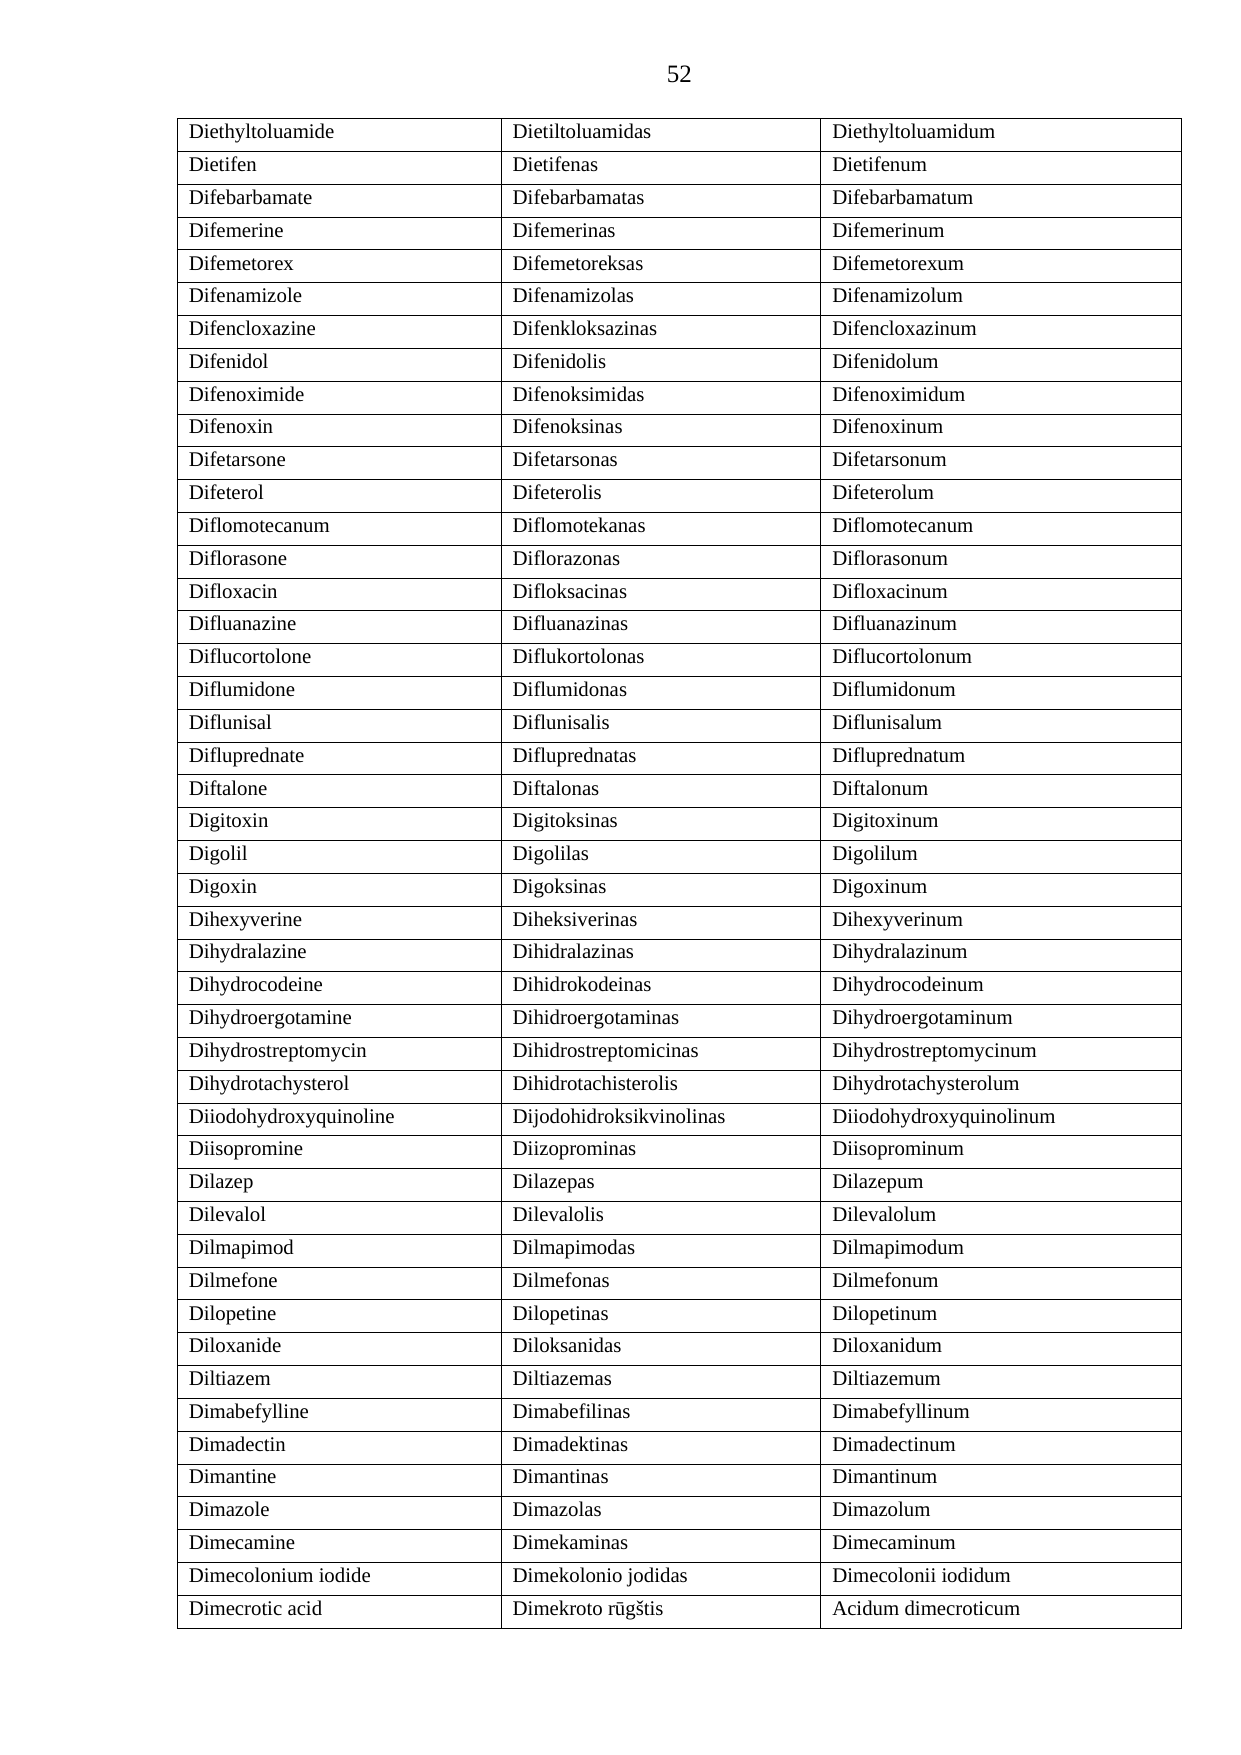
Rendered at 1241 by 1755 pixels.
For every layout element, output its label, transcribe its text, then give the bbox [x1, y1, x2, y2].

table_cell Difemetorex [178, 250, 501, 282]
table_cell Dihidroergotaminas [502, 1005, 820, 1037]
table_cell Diethyltoluamidum [821, 119, 1181, 151]
table_cell Dilevalolum [821, 1202, 1181, 1234]
table_cell Difenoksimidas [502, 382, 820, 413]
table_cell Dihydrotachysterolum [821, 1071, 1181, 1102]
table_cell Dimabefyllinum [821, 1399, 1181, 1431]
table_cell Difebarbamatas [502, 185, 820, 217]
table_cell Dietiltoluamidas [502, 119, 820, 151]
table_cell Digitoksinas [502, 808, 820, 840]
table_cell Dilazepas [502, 1169, 820, 1201]
table_cell Dilopetinum [821, 1300, 1181, 1332]
table_cell Dimazolum [821, 1497, 1181, 1529]
table_cell Difenoksinas [502, 415, 820, 446]
table_cell Digolilas [502, 841, 820, 873]
table_cell Difenamizolum [821, 283, 1181, 315]
table_cell Diflumidone [178, 677, 501, 709]
table_cell Difeterolis [502, 480, 820, 512]
table_cell Difencloxazinum [821, 316, 1181, 348]
table_cell Difencloxazine [178, 316, 501, 348]
table_cell Difenamizole [178, 283, 501, 315]
table_cell Difemetorexum [821, 250, 1181, 282]
table_cell Dihydroergotaminum [821, 1005, 1181, 1037]
table_cell Diflumidonum [821, 677, 1181, 709]
table_cell Difluanazine [178, 611, 501, 643]
table_cell Dilmapimodum [821, 1235, 1181, 1267]
table_cell Diflomotecanum [178, 513, 501, 545]
table_cell Dimabefylline [178, 1399, 501, 1431]
table_cell Dilmefonum [821, 1268, 1181, 1299]
table_cell Dilevalol [178, 1202, 501, 1234]
table_cell Dihydralazinum [821, 940, 1181, 971]
table_cell Diloxanide [178, 1333, 501, 1365]
table_cell Difenamizolas [502, 283, 820, 315]
table_cell Dimazolas [502, 1497, 820, 1529]
table_cell Difebarbamate [178, 185, 501, 217]
table_cell Dilopetine [178, 1300, 501, 1332]
table_cell Difloksacinas [502, 579, 820, 610]
table_cell Diflorasone [178, 546, 501, 577]
table_cell Dimabefilinas [502, 1399, 820, 1431]
table_cell Dihidrokodeinas [502, 972, 820, 1004]
table_cell Difenidolum [821, 349, 1181, 381]
table_cell Dietifenum [821, 152, 1181, 184]
table_cell Dihidrotachisterolis [502, 1071, 820, 1102]
table_cell Difemerinum [821, 218, 1181, 249]
table_cell Diftalonum [821, 775, 1181, 807]
table_cell Digitoxin [178, 808, 501, 840]
table_cell Difluanazinum [821, 611, 1181, 643]
table_cell Diethyltoluamide [178, 119, 501, 151]
table_cell Dihexyverinum [821, 907, 1181, 938]
table_cell Diiodohydroxyquinolinum [821, 1104, 1181, 1135]
table_cell Digoxin [178, 874, 501, 906]
table_cell Dimecolonii iodidum [821, 1563, 1181, 1595]
table_cell Dimadectinum [821, 1432, 1181, 1463]
table_cell Difenoxinum [821, 415, 1181, 446]
table_cell Diloksanidas [502, 1333, 820, 1365]
table_cell Dilopetinas [502, 1300, 820, 1332]
table_cell Diflorazonas [502, 546, 820, 577]
table_cell Diisopromine [178, 1136, 501, 1168]
table_cell Diflucortolone [178, 644, 501, 676]
table_cell Digolil [178, 841, 501, 873]
table_cell Dimekolonio jodidas [502, 1563, 820, 1595]
table_cell Dimecamine [178, 1530, 501, 1562]
table_cell Acidum dimecroticum [821, 1596, 1181, 1627]
table_cell Difluanazinas [502, 611, 820, 643]
table_cell Dietifenas [502, 152, 820, 184]
table_cell Dimantine [178, 1465, 501, 1496]
table_cell Diflunisalum [821, 710, 1181, 742]
table_cell Diisoprominum [821, 1136, 1181, 1168]
table_cell Difenidol [178, 349, 501, 381]
table_cell Difenoxin [178, 415, 501, 446]
table_cell Difeterol [178, 480, 501, 512]
table_cell Dihidralazinas [502, 940, 820, 971]
table_cell Diflucortolonum [821, 644, 1181, 676]
table_cell Diflukortolonas [502, 644, 820, 676]
table_cell Dietifen [178, 152, 501, 184]
table_cell Digoksinas [502, 874, 820, 906]
table_cell Diftalone [178, 775, 501, 807]
table_cell Dilmefonas [502, 1268, 820, 1299]
table_cell Diflomotekanas [502, 513, 820, 545]
table_cell Dimazole [178, 1497, 501, 1529]
table_cell Diflomotecanum [821, 513, 1181, 545]
table_cell Difetarsonum [821, 447, 1181, 479]
table_cell Diltiazemum [821, 1366, 1181, 1398]
table_cell Dihydralazine [178, 940, 501, 971]
table_cell Diflunisalis [502, 710, 820, 742]
table_cell Diloxanidum [821, 1333, 1181, 1365]
table_cell Dimecrotic acid [178, 1596, 501, 1627]
table_cell Dimantinum [821, 1465, 1181, 1496]
table_cell Difetarsone [178, 447, 501, 479]
table_cell Dimecolonium iodide [178, 1563, 501, 1595]
table_cell Difluprednate [178, 743, 501, 774]
table_cell Diiodohydroxyquinoline [178, 1104, 501, 1135]
table_cell Dihidrostreptomicinas [502, 1038, 820, 1070]
table_cell Difemerinas [502, 218, 820, 249]
table_cell Diflunisal [178, 710, 501, 742]
table_cell Dimantinas [502, 1465, 820, 1496]
table_cell Difenoximidum [821, 382, 1181, 413]
table_cell Dimecaminum [821, 1530, 1181, 1562]
table_cell Dilmapimod [178, 1235, 501, 1267]
table_cell Diflumidonas [502, 677, 820, 709]
table_cell Dilazepum [821, 1169, 1181, 1201]
table_cell Dilevalolis [502, 1202, 820, 1234]
table_cell Difemerine [178, 218, 501, 249]
table_cell Digolilum [821, 841, 1181, 873]
table_cell Diizoprominas [502, 1136, 820, 1168]
table_cell Diflorasonum [821, 546, 1181, 577]
table_cell Difeterolum [821, 480, 1181, 512]
table_cell Dihexyverine [178, 907, 501, 938]
table_cell Dilazep [178, 1169, 501, 1201]
table_cell Dijodohidroksikvinolinas [502, 1104, 820, 1135]
table_cell Dimadektinas [502, 1432, 820, 1463]
table_cell Difenidolis [502, 349, 820, 381]
table_cell Diltiazemas [502, 1366, 820, 1398]
table_cell Difebarbamatum [821, 185, 1181, 217]
table_cell Difemetoreksas [502, 250, 820, 282]
table_cell Dihydrocodeine [178, 972, 501, 1004]
table_cell Dihydrotachysterol [178, 1071, 501, 1102]
table_cell Dihydrostreptomycin [178, 1038, 501, 1070]
table_cell Difloxacinum [821, 579, 1181, 610]
table_cell Dimekroto rūgštis [502, 1596, 820, 1627]
table_cell Dihydrocodeinum [821, 972, 1181, 1004]
table_cell Dimekaminas [502, 1530, 820, 1562]
table_cell Difluprednatas [502, 743, 820, 774]
table_cell Difluprednatum [821, 743, 1181, 774]
table_cell Dihydroergotamine [178, 1005, 501, 1037]
table_cell Dimadectin [178, 1432, 501, 1463]
table_cell Dilmefone [178, 1268, 501, 1299]
table_cell Diftalonas [502, 775, 820, 807]
table_cell Diheksiverinas [502, 907, 820, 938]
table_cell Diltiazem [178, 1366, 501, 1398]
table_cell Dilmapimodas [502, 1235, 820, 1267]
table_cell Digoxinum [821, 874, 1181, 906]
table_cell Difenkloksazinas [502, 316, 820, 348]
table_cell Difenoximide [178, 382, 501, 413]
table_cell Digitoxinum [821, 808, 1181, 840]
table_cell Difetarsonas [502, 447, 820, 479]
table_cell Dihydrostreptomycinum [821, 1038, 1181, 1070]
table_cell Difloxacin [178, 579, 501, 610]
